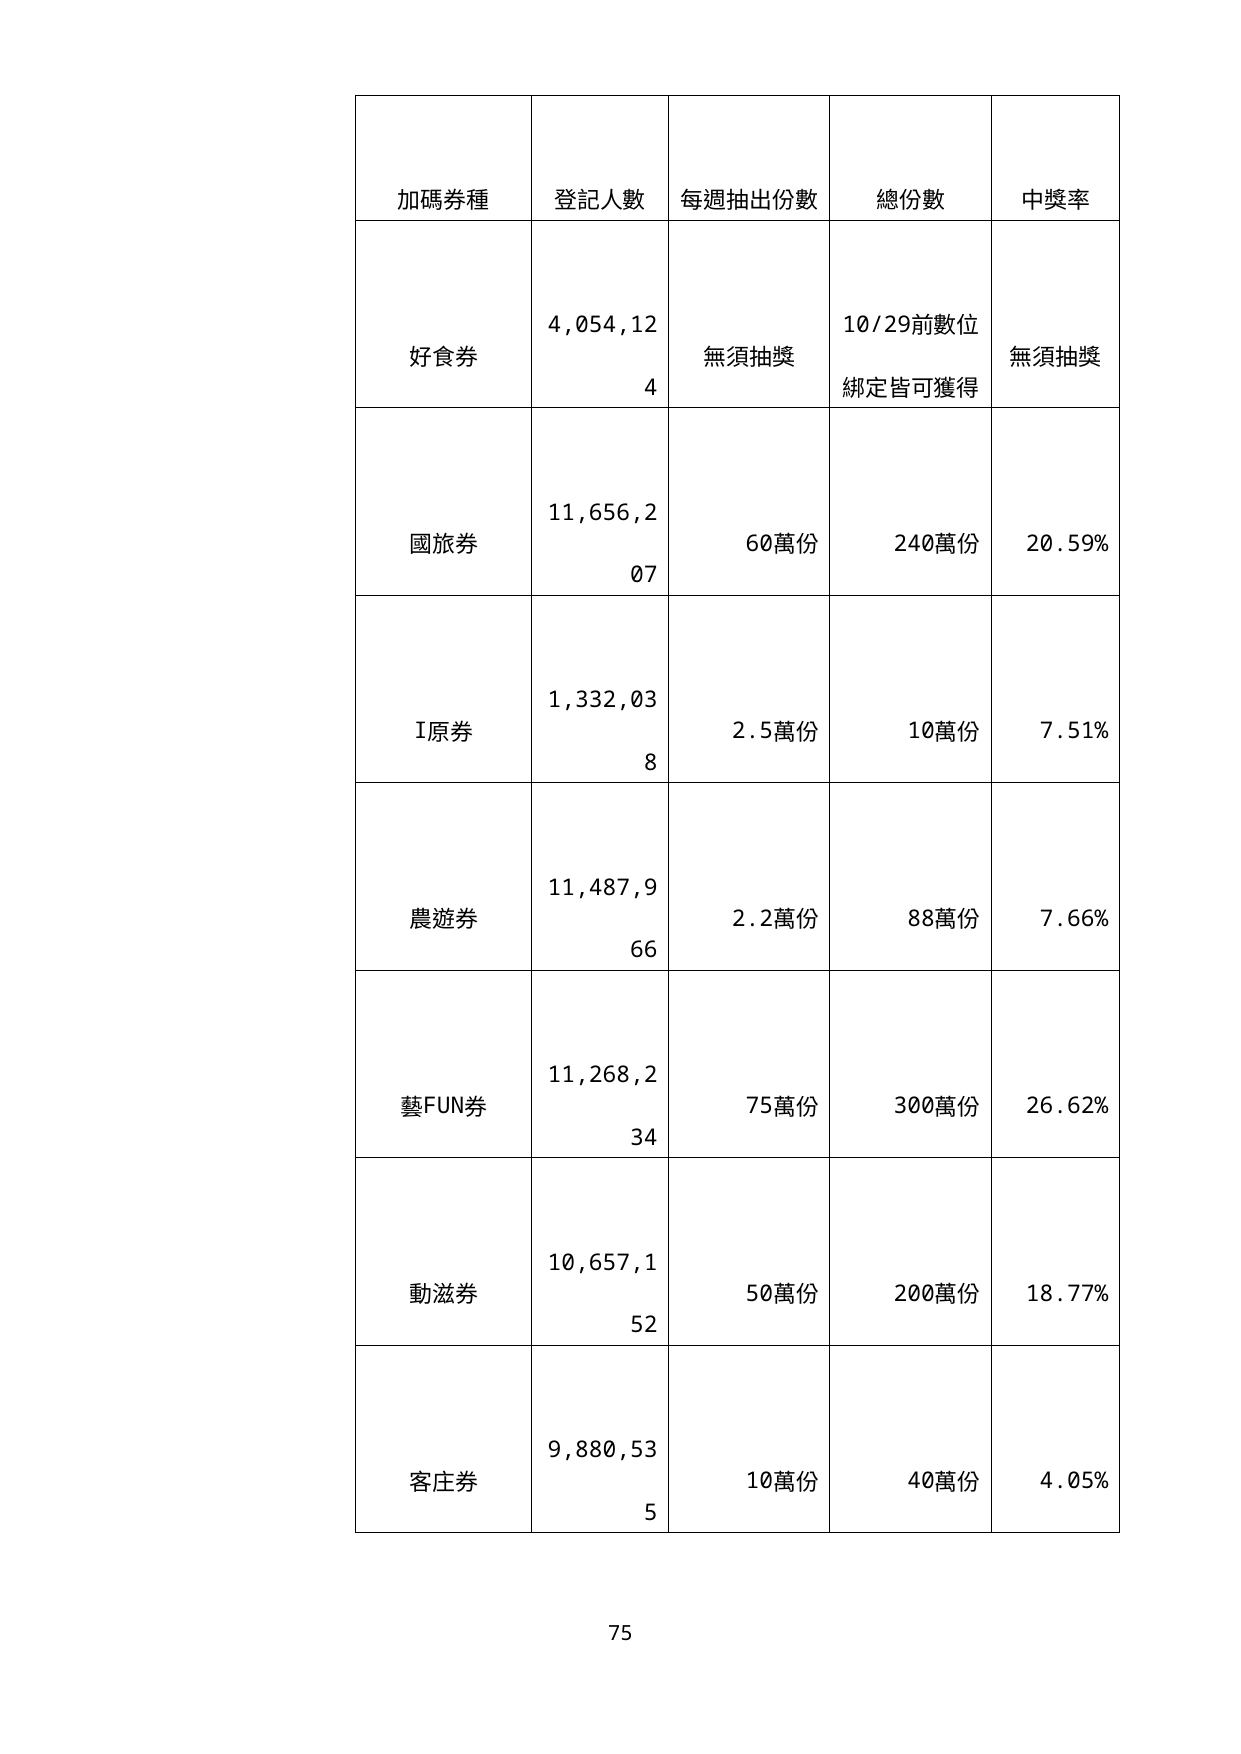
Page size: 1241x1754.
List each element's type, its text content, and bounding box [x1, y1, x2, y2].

table_cell 18.77% [992, 1158, 1119, 1344]
table_header 登記人數 [532, 96, 668, 219]
table_cell 藝FUN券 [356, 971, 531, 1157]
table_cell 無須抽獎 [992, 221, 1119, 407]
table_cell 11,487,966 [532, 783, 668, 969]
table_cell 2.5萬份 [669, 596, 829, 782]
table_cell 40萬份 [830, 1346, 991, 1532]
table_cell 11,268,234 [532, 971, 668, 1157]
table_cell 7.51% [992, 596, 1119, 782]
table_cell 7.66% [992, 783, 1119, 969]
table_cell 26.62% [992, 971, 1119, 1157]
table_cell 客庄券 [356, 1346, 531, 1532]
table_cell 好食券 [356, 221, 531, 407]
table_header 總份數 [830, 96, 991, 219]
table_cell 240萬份 [830, 408, 991, 594]
table_cell 10萬份 [830, 596, 991, 782]
table_cell 60萬份 [669, 408, 829, 594]
table_cell 國旅券 [356, 408, 531, 594]
table_cell 農遊券 [356, 783, 531, 969]
table_cell 10,657,152 [532, 1158, 668, 1344]
table_cell 11,656,207 [532, 408, 668, 594]
table_cell 75萬份 [669, 971, 829, 1157]
table_cell 9,880,535 [532, 1346, 668, 1532]
table_cell 88萬份 [830, 783, 991, 969]
table_cell 10/29前數位綁定皆可獲得 [830, 221, 991, 407]
table_cell 無須抽獎 [669, 221, 829, 407]
table_cell 50萬份 [669, 1158, 829, 1344]
table_header 加碼券種 [356, 96, 531, 219]
table_cell 4.05% [992, 1346, 1119, 1532]
table_cell 300萬份 [830, 971, 991, 1157]
table_cell 4,054,124 [532, 221, 668, 407]
table_header 中獎率 [992, 96, 1119, 219]
table_cell 2.2萬份 [669, 783, 829, 969]
table_cell 1,332,038 [532, 596, 668, 782]
table_header 每週抽出份數 [669, 96, 829, 219]
table_cell 動滋券 [356, 1158, 531, 1344]
table_cell 20.59% [992, 408, 1119, 594]
table_cell I原券 [356, 596, 531, 782]
table_cell 10萬份 [669, 1346, 829, 1532]
table_cell 200萬份 [830, 1158, 991, 1344]
